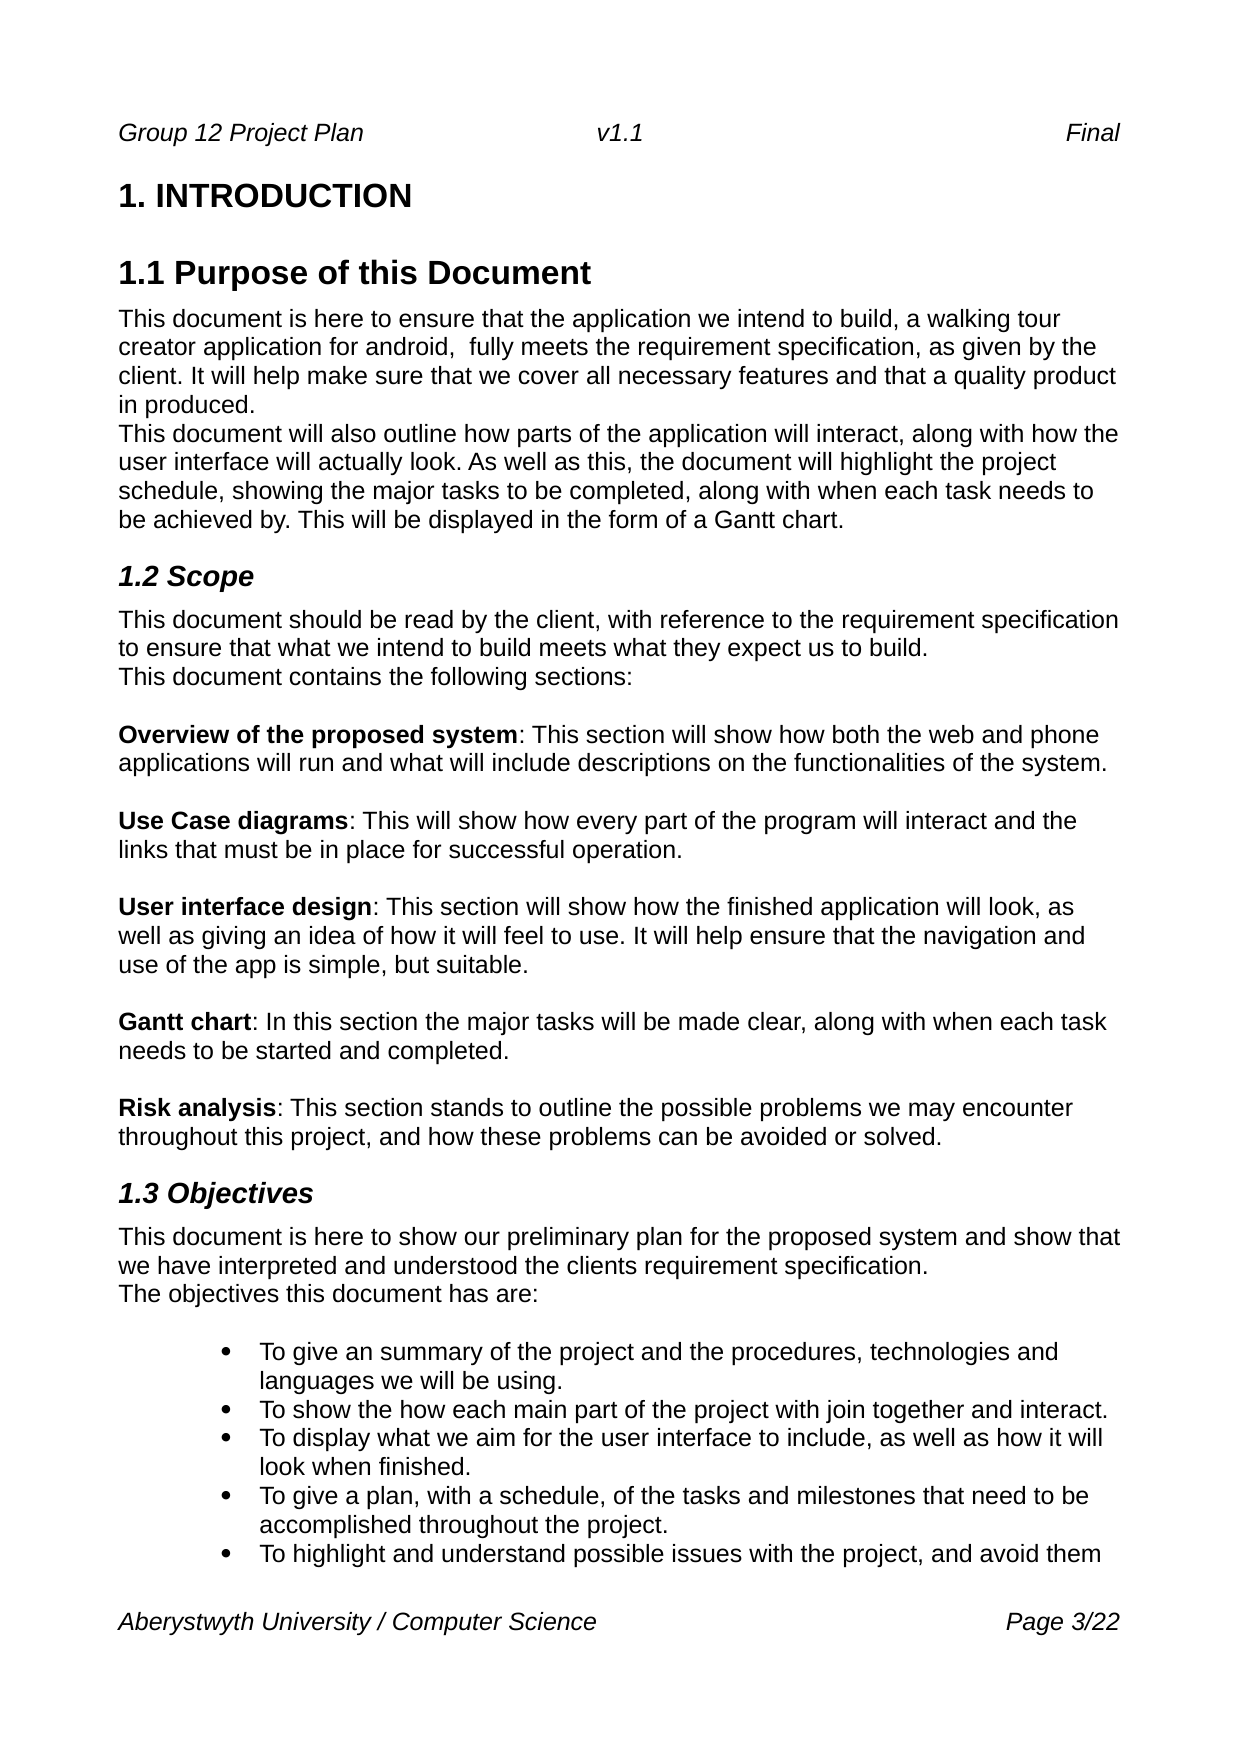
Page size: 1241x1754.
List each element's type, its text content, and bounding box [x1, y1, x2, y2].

list To show the how each main part of the project with join together and interact. [222, 1394, 1122, 1423]
text Overview of the proposed system: This section will show how both the web and phone applications will run and what will include descriptions on the functionalities of the system. [118, 720, 1122, 777]
subtitle 1.2 Scope [118, 559, 1122, 592]
text User interface design: This section will show how the finished application will look, as well as giving an idea of how it will feel to use. It will help ensure that the navigation and use of the app is simple, but suitable. [118, 892, 1122, 978]
text Use Case diagrams: This will show how every part of the program will interact and the links that must be in place for successful operation. [118, 806, 1122, 863]
list To give an summary of the project and the procedures, technologies and languages we will be using. [222, 1337, 1122, 1394]
text The objectives this document has are: [118, 1279, 1122, 1308]
list To highlight and understand possible issues with the project, and avoid them [222, 1539, 1122, 1567]
text Risk analysis: This section stands to outline the possible problems we may encounter throughout this project, and how these problems can be avoided or solved. [118, 1093, 1122, 1151]
text Gantt chart: In this section the major tasks will be made clear, along with when each task needs to be started and completed. [118, 1007, 1122, 1065]
text This document will also outline how parts of the application will interact, along with how the user interface will actually look. As well as this, the document will highlight the project schedule, showing the major tasks to be completed, along with when each task needs to be achieved by. This will be displayed in the form of a Gantt chart. [118, 419, 1122, 534]
list To display what we aim for the user interface to include, as well as how it will look when finished. [222, 1423, 1122, 1481]
subtitle 1. INTRODUCTION [118, 176, 1122, 215]
text This document should be read by the client, with reference to the requirement specification to ensure that what we intend to build meets what they expect us to build. [118, 605, 1122, 662]
text This document is here to show our preliminary plan for the proposed system and show that we have interpreted and understood the clients requirement specification. [118, 1222, 1122, 1279]
list To give a plan, with a schedule, of the tasks and milestones that need to be accomplished throughout the project. [222, 1481, 1122, 1539]
subtitle 1.1 Purpose of this Document [118, 252, 1122, 291]
text This document is here to ensure that the application we intend to build, a walking tour creator application for android, fully meets the requirement specification, as given by the client. It will help make sure that we cover all necessary features and that a quality product in produced. [118, 304, 1122, 419]
subtitle 1.3 Objectives [118, 1176, 1122, 1209]
text This document contains the following sections: [118, 662, 1122, 691]
